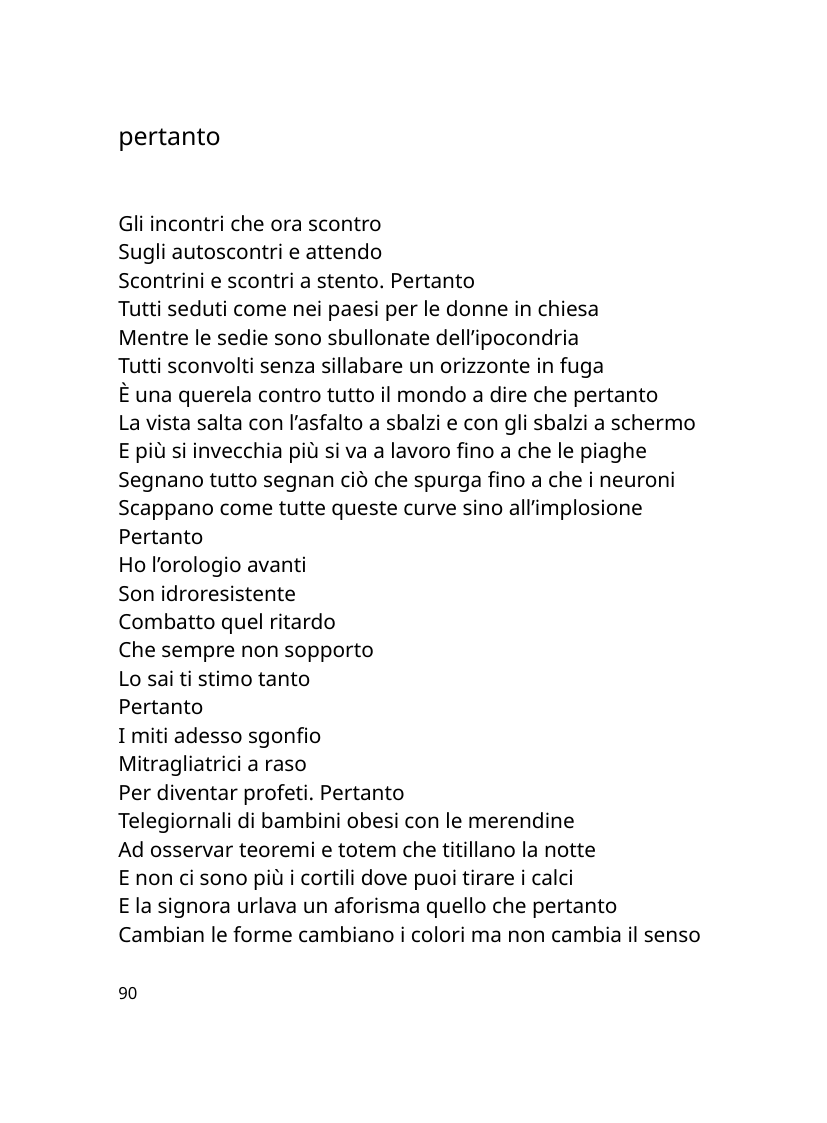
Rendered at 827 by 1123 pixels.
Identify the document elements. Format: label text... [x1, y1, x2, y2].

text Pertanto [118, 522, 709, 550]
text Son idroresistente [118, 579, 709, 607]
text E non ci sono più i cortili dove puoi tirare i calci [118, 863, 709, 892]
text Lo sai ti stimo tanto [118, 664, 709, 692]
text Tutti seduti come nei paesi per le donne in chiesa [118, 294, 709, 323]
subtitle pertanto [118, 118, 709, 152]
text Combatto quel ritardo [118, 607, 709, 636]
text I miti adesso sgonfio [118, 721, 709, 749]
text Ho l’orologio avanti [118, 550, 709, 579]
text Gli incontri che ora scontro [118, 209, 709, 237]
text Sugli autoscontri e attendo [118, 237, 709, 266]
text Scontrini e scontri a stento. Pertanto [118, 266, 709, 294]
text Pertanto [118, 692, 709, 721]
text La vista salta con l’asfalto a sbalzi e con gli sbalzi a schermo [118, 408, 709, 437]
text Che sempre non sopporto [118, 636, 709, 664]
text Per diventar profeti. Pertanto [118, 778, 709, 806]
text Tutti sconvolti senza sillabare un orizzonte in fuga [118, 351, 709, 380]
text Scappano come tutte queste curve sino all’implosione [118, 493, 709, 522]
text È una querela contro tutto il mondo a dire che pertanto [118, 380, 709, 408]
text Segnano tutto segnan ciò che spurga fino a che i neuroni [118, 465, 709, 493]
text Telegiornali di bambini obesi con le merendine [118, 806, 709, 835]
text E la signora urlava un aforisma quello che pertanto [118, 892, 709, 920]
text Ad osservar teoremi e totem che titillano la notte [118, 835, 709, 863]
text Cambian le forme cambiano i colori ma non cambia il senso [118, 920, 709, 948]
text E più si invecchia più si va a lavoro fino a che le piaghe [118, 437, 709, 465]
text Mentre le sedie sono sbullonate dell’ipocondria [118, 323, 709, 351]
text Mitragliatrici a raso [118, 749, 709, 778]
